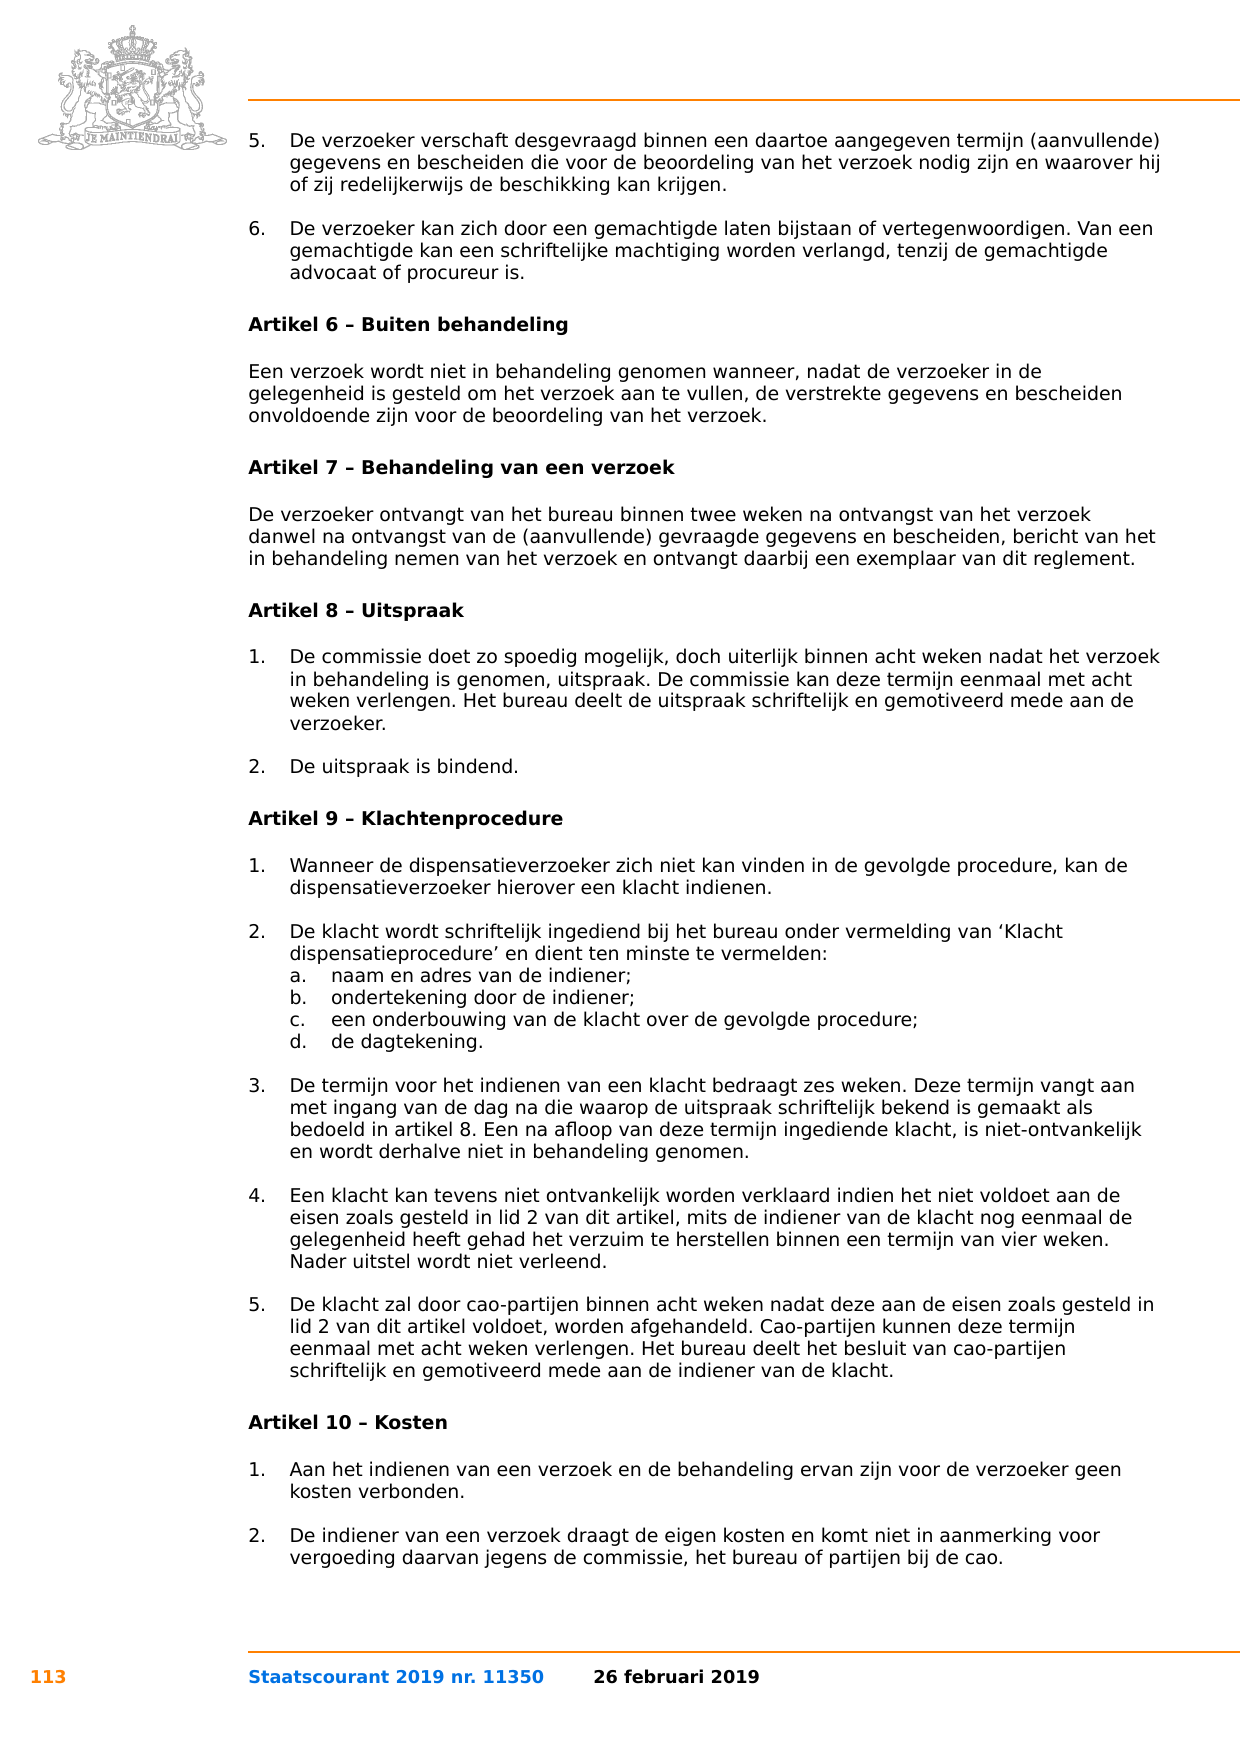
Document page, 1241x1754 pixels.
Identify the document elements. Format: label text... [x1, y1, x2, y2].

subtitle Artikel 8 – Uitspraak [248, 599, 1163, 621]
picture [38, 25, 227, 150]
text d. de dagtekening. [289, 1031, 1163, 1053]
text 3. De termijn voor het indienen van een klacht bedraagt zes weken. Deze termijn vangt aan met ingang van de dag na die waarop de uitspraak schriftelijk bekend is gemaakt als bedoeld in artikel 8. Een na afloop van deze termijn ingediende klacht, is niet-ontvankelijk en wordt derhalve niet in behandeling genomen. [248, 1075, 1163, 1163]
text Een verzoek wordt niet in behandeling genomen wanneer, nadat de verzoeker in de gelegenheid is gesteld om het verzoek aan te vullen, de verstrekte gegevens en bescheiden onvoldoende zijn voor de beoordeling van het verzoek. [248, 361, 1163, 427]
text 1. De commissie doet zo spoedig mogelijk, doch uiterlijk binnen acht weken nadat het verzoek in behandeling is genomen, uitspraak. De commissie kan deze termijn eenmaal met acht weken verlengen. Het bureau deelt de uitspraak schriftelijk en gemotiveerd mede aan de verzoeker. [248, 646, 1163, 734]
text 4. Een klacht kan tevens niet ontvankelijk worden verklaard indien het niet voldoet aan de eisen zoals gesteld in lid 2 van dit artikel, mits de indiener van de klacht nog eenmaal de gelegenheid heeft gehad het verzuim te herstellen binnen een termijn van vier weken. Nader uitstel wordt niet verleend. [248, 1184, 1163, 1272]
text 1. Wanneer de dispensatieverzoeker zich niet kan vinden in de gevolgde procedure, kan de dispensatieverzoeker hierover een klacht indienen. [248, 855, 1163, 899]
text c. een onderbouwing van de klacht over de gevolgde procedure; [289, 1009, 1163, 1031]
text 5. De klacht zal door cao-partijen binnen acht weken nadat deze aan de eisen zoals gesteld in lid 2 van dit artikel voldoet, worden afgehandeld. Cao-partijen kunnen deze termijn eenmaal met acht weken verlengen. Het bureau deelt het besluit van cao-partijen schriftelijk en gemotiveerd mede aan de indiener van de klacht. [248, 1294, 1163, 1382]
text 6. De verzoeker kan zich door een gemachtigde laten bijstaan of vertegenwoordigen. Van een gemachtigde kan een schriftelijke machtiging worden verlangd, tenzij de gemachtigde advocaat of procureur is. [248, 218, 1163, 284]
text 5. De verzoeker verschaft desgevraagd binnen een daartoe aangegeven termijn (aanvullende) gegevens en bescheiden die voor de beoordeling van het verzoek nodig zijn en waarover hij of zij redelijkerwijs de beschikking kan krijgen. [248, 130, 1163, 196]
text 2. De indiener van een verzoek draagt de eigen kosten en komt niet in aanmerking voor vergoeding daarvan jegens de commissie, het bureau of partijen bij de cao. [248, 1525, 1163, 1569]
text a. naam en adres van de indiener; [289, 965, 1163, 987]
subtitle Artikel 6 – Buiten behandeling [248, 314, 1163, 336]
text 2. De uitspraak is bindend. [248, 756, 1163, 778]
text De verzoeker ontvangt van het bureau binnen twee weken na ontvangst van het verzoek danwel na ontvangst van de (aanvullende) gevraagde gegevens en bescheiden, bericht van het in behandeling nemen van het verzoek en ontvangt daarbij een exemplaar van dit reglement. [248, 503, 1163, 569]
subtitle Artikel 9 – Klachtenprocedure [248, 808, 1163, 830]
text 2. De klacht wordt schriftelijk ingediend bij het bureau onder vermelding van ‘Klacht dispensatieprocedure’ en dient ten minste te vermelden: [248, 921, 1163, 965]
subtitle Artikel 7 – Behandeling van een verzoek [248, 457, 1163, 478]
text b. ondertekening door de indiener; [289, 987, 1163, 1009]
subtitle Artikel 10 – Kosten [248, 1412, 1163, 1434]
text 1. Aan het indienen van een verzoek en de behandeling ervan zijn voor de verzoeker geen kosten verbonden. [248, 1459, 1163, 1503]
